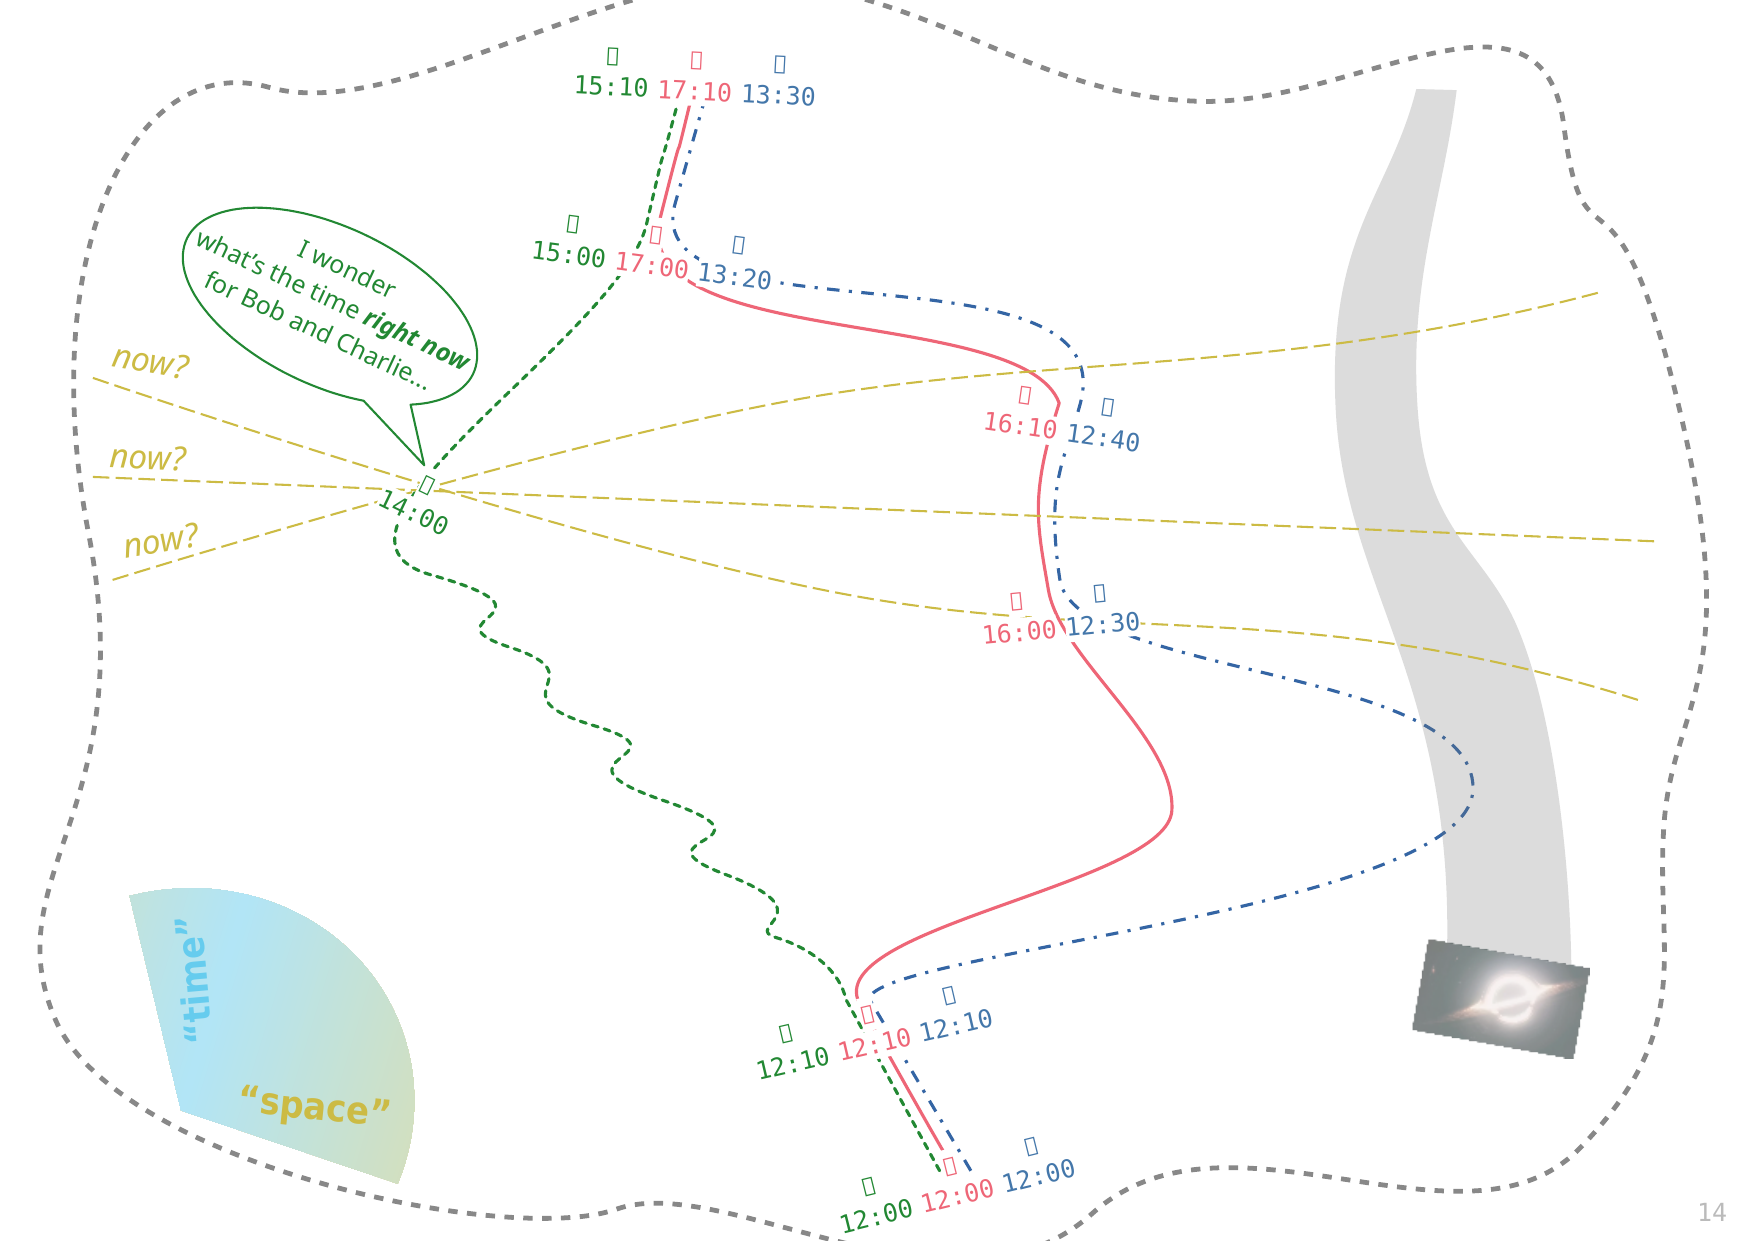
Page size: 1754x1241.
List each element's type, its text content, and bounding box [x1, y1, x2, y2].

text_box  12:00 [974, 1109, 1093, 1203]
text_box I wonder what’s the time right now for Bob and Charlie... [182, 207, 478, 454]
text_box  16:10 [966, 363, 1059, 444]
text_box  12:10 [810, 983, 907, 1070]
text_box  17:00 [598, 203, 690, 284]
text_box “time” [158, 897, 231, 1062]
text_box  13:30 [725, 37, 834, 112]
text_box  16:00 [962, 573, 1051, 651]
text_box  13:20 [681, 214, 795, 297]
picture [1411, 938, 1590, 1060]
text_box  12:30 [1045, 563, 1157, 643]
text_box  12:10 [729, 1002, 826, 1089]
text_box  12:40 [1049, 375, 1164, 460]
text_box “space” [220, 1068, 410, 1146]
text_box [1334, 88, 1572, 964]
text_box  15:00 [515, 192, 607, 273]
text_box  12:10 [892, 959, 1011, 1051]
text_box  15:10 [558, 28, 645, 103]
text_box  14:00 [360, 440, 486, 548]
text_box [129, 888, 415, 1184]
text_box  12:00 [811, 1154, 909, 1241]
text_box  17:10 [641, 32, 729, 107]
text_box  12:00 [893, 1134, 991, 1223]
